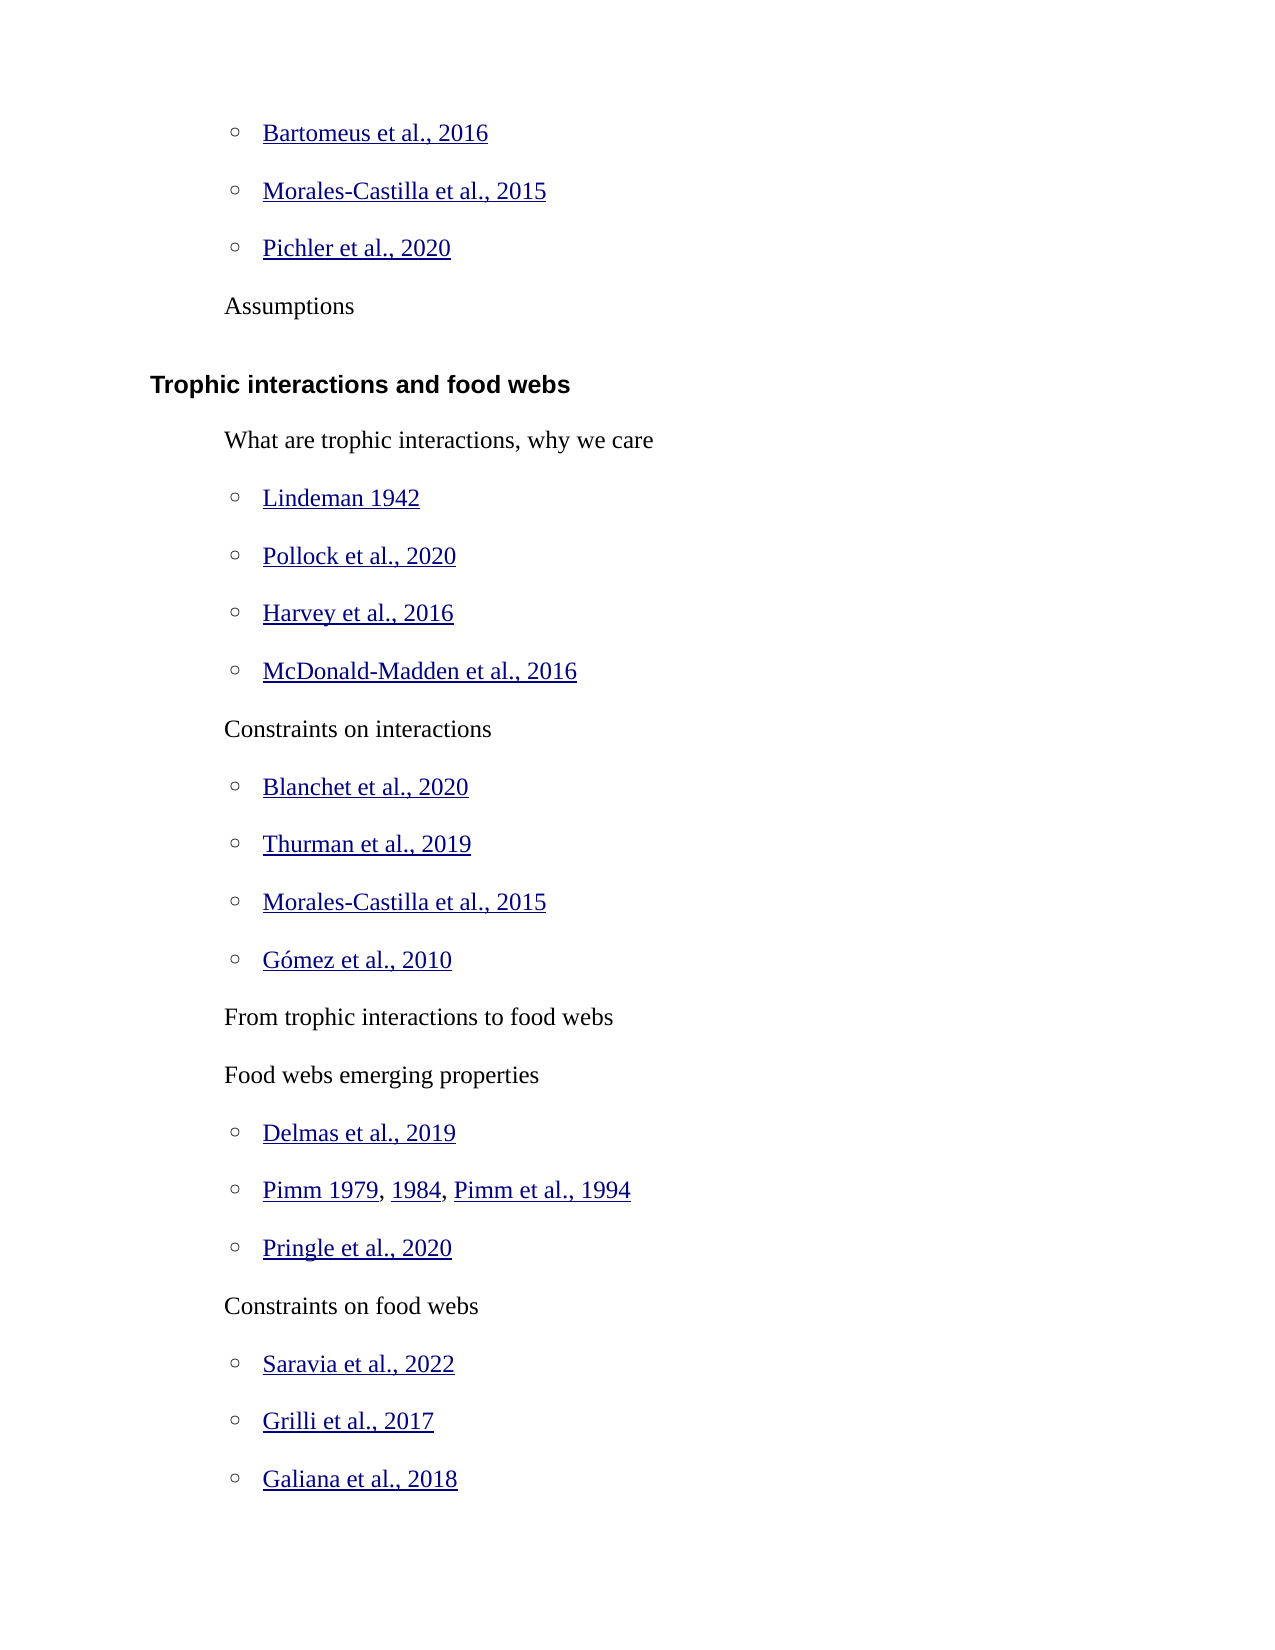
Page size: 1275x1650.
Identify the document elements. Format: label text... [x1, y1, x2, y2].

subtitle Trophic interactions and food webs [150, 370, 1125, 398]
list Bartomeus et al., 2016 [225, 118, 1125, 147]
list Grilli et al., 2017 [225, 1406, 1125, 1435]
list Galiana et al., 2018 [225, 1464, 1125, 1493]
list Blanchet et al., 2020 [225, 772, 1125, 800]
text Constraints on interactions [150, 714, 1125, 743]
list Pichler et al., 2020 [225, 233, 1125, 262]
text Food webs emerging properties [150, 1060, 1125, 1089]
text What are trophic interactions, why we care [150, 425, 1125, 454]
list Harvey et al., 2016 [225, 598, 1125, 627]
list Pringle et al., 2020 [225, 1233, 1125, 1262]
list Delmas et al., 2019 [225, 1118, 1125, 1147]
text Assumptions [150, 291, 1125, 320]
list Saravia et al., 2022 [225, 1349, 1125, 1377]
list Morales-Castilla et al., 2015 [225, 176, 1125, 204]
text From trophic interactions to food webs [150, 1002, 1125, 1031]
list Thurman et al., 2019 [225, 829, 1125, 858]
text Constraints on food webs [150, 1291, 1125, 1320]
list Morales-Castilla et al., 2015 [225, 887, 1125, 916]
list Gómez et al., 2010 [225, 945, 1125, 973]
list Lindeman 1942 [225, 483, 1125, 512]
list McDonald-Madden et al., 2016 [225, 656, 1125, 685]
list Pimm 1979, 1984, Pimm et al., 1994 [225, 1176, 1125, 1204]
list Pollock et al., 2020 [225, 541, 1125, 569]
